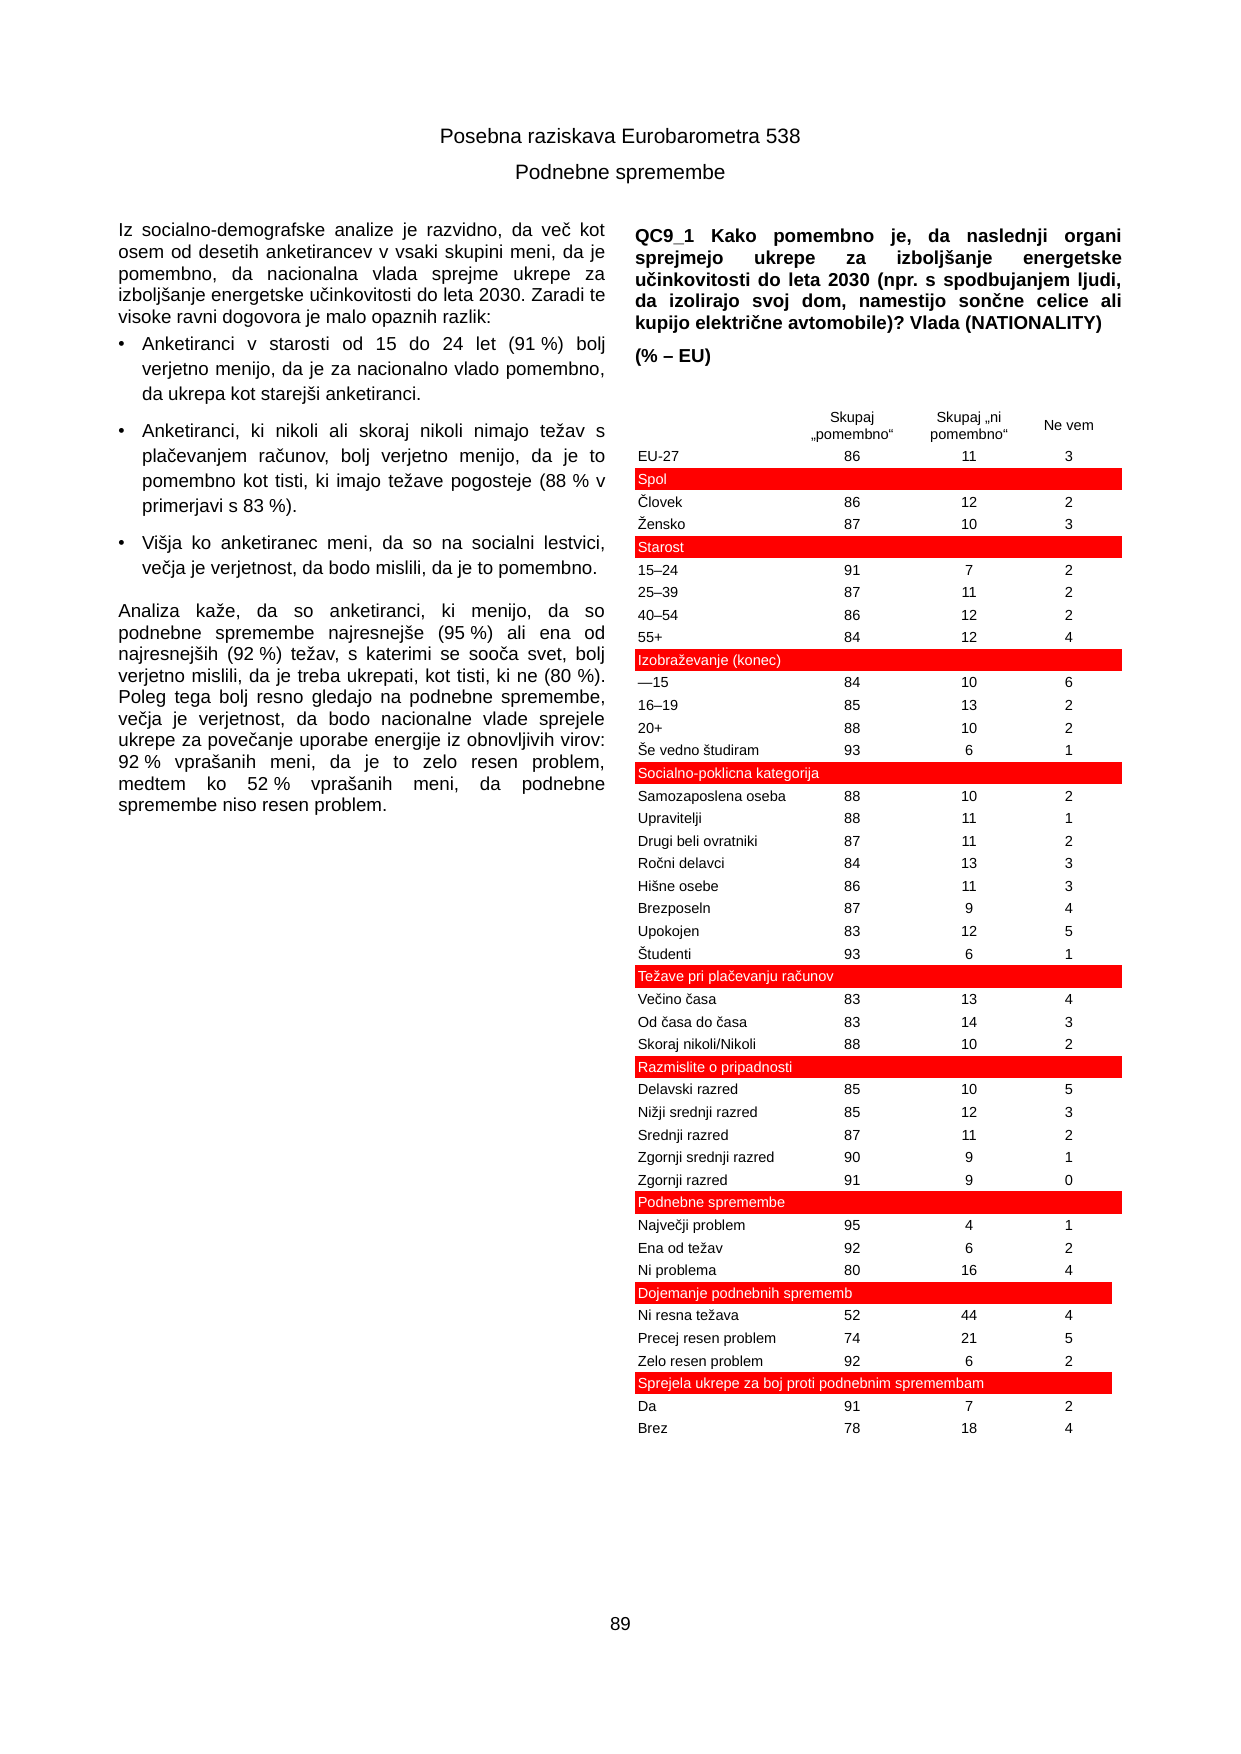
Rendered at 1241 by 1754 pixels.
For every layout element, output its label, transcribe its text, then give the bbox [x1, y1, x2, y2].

table_cell Upravitelji [635, 807, 795, 829]
table_cell Največji problem [635, 1214, 795, 1236]
table_cell [1109, 739, 1122, 762]
table_cell 88 [795, 1033, 909, 1056]
table_header [1109, 406, 1122, 445]
table_cell [1109, 1327, 1122, 1349]
table_cell 6 [1029, 671, 1108, 694]
list Višja ko anketiranec meni, da so na socialni lestvici, večja je verjetnost, da bodo mislili, da je to pomembno. [118, 532, 605, 578]
table_cell Zgornji srednji razred [635, 1146, 795, 1168]
table_cell 16 [909, 1259, 1029, 1282]
table_cell [1109, 1010, 1122, 1033]
table_cell 3 [1029, 852, 1108, 875]
table_cell Brezposeln [635, 897, 795, 920]
table_cell 10 [909, 784, 1029, 807]
table_cell 3 [1029, 875, 1108, 897]
table_cell Brez [635, 1417, 795, 1440]
table_cell [1109, 1033, 1122, 1056]
table_cell 6 [909, 1349, 1029, 1372]
table_cell [1109, 988, 1122, 1010]
table_cell [1109, 875, 1122, 897]
table_cell 11 [909, 807, 1029, 829]
table_cell 87 [795, 581, 909, 603]
table_cell 13 [909, 694, 1029, 716]
table_cell 4 [909, 1214, 1029, 1236]
table_cell 90 [795, 1146, 909, 1168]
table_cell 84 [795, 671, 909, 694]
table_cell Delavski razred [635, 1078, 795, 1101]
table_cell 4 [1029, 626, 1108, 649]
table_cell 87 [795, 1123, 909, 1146]
table_cell 92 [795, 1349, 909, 1372]
table_cell [1109, 1123, 1122, 1146]
table_cell Večino časa [635, 988, 795, 1010]
table_header Skupaj „ni pomembno“ [909, 406, 1029, 445]
table_cell [1109, 445, 1122, 468]
table_cell [1112, 1282, 1122, 1304]
table_cell 2 [1029, 830, 1108, 852]
table_cell Spol [635, 468, 1122, 490]
table_cell 84 [795, 626, 909, 649]
table_cell 2 [1029, 1033, 1108, 1056]
table_cell 84 [795, 852, 909, 875]
table_cell 86 [795, 445, 909, 468]
table_cell 16–19 [635, 694, 795, 716]
table_cell [1109, 1078, 1122, 1101]
table_cell 6 [909, 1236, 1029, 1259]
table_cell 2 [1029, 694, 1108, 716]
table_cell EU-27 [635, 445, 795, 468]
table_cell 93 [795, 739, 909, 762]
table_cell 1 [1029, 943, 1108, 965]
table_cell —15 [635, 671, 795, 694]
table_cell [1109, 943, 1122, 965]
table_cell 10 [909, 513, 1029, 536]
table_cell 3 [1029, 445, 1108, 468]
table_cell Ni resna težava [635, 1304, 795, 1327]
table_cell 4 [1029, 988, 1108, 1010]
table_cell 11 [909, 875, 1029, 897]
table_cell 10 [909, 671, 1029, 694]
table_cell Drugi beli ovratniki [635, 830, 795, 852]
table_cell 9 [909, 897, 1029, 920]
list Anketiranci v starosti od 15 do 24 let (91 %) bolj verjetno menijo, da je za nacionalno vlado pomembno, da ukrepa kot starejši anketiranci. [118, 333, 605, 404]
table_cell 18 [909, 1417, 1029, 1440]
table_cell 1 [1029, 807, 1108, 829]
table_cell Zgornji razred [635, 1169, 795, 1191]
table_cell 5 [1029, 1078, 1108, 1101]
table_cell 87 [795, 830, 909, 852]
table_cell [1109, 1304, 1122, 1327]
table_cell [1109, 784, 1122, 807]
table_cell 1 [1029, 1214, 1108, 1236]
text QC9_1 Kako pomembno je, da naslednji organi sprejmejo ukrepe za izboljšanje energetske učinkovitosti do leta 2030 (npr. s spodbujanjem ljudi, da izolirajo svoj dom, namestijo sončne celice ali kupijo električne avtomobile)? Vlada (NATIONALITY) [635, 225, 1122, 333]
table_cell 87 [795, 513, 909, 536]
table_cell [1109, 671, 1122, 694]
table_cell 80 [795, 1259, 909, 1282]
table_cell Sprejela ukrepe za boj proti podnebnim spremembam [635, 1372, 1112, 1394]
table_cell 4 [1029, 1304, 1108, 1327]
table_cell 7 [909, 558, 1029, 581]
table_cell 25–39 [635, 581, 795, 603]
table_cell 4 [1029, 1259, 1108, 1282]
table_cell Hišne osebe [635, 875, 795, 897]
table_cell 11 [909, 445, 1029, 468]
table_cell 2 [1029, 716, 1108, 739]
table_cell 92 [795, 1236, 909, 1259]
table_cell Socialno-poklicna kategorija [635, 762, 1122, 784]
table_cell Izobraževanje (konec) [635, 649, 1122, 671]
table_cell 74 [795, 1327, 909, 1349]
table_cell Zelo resen problem [635, 1349, 795, 1372]
table_cell [1109, 581, 1122, 603]
table_cell 3 [1029, 1101, 1108, 1123]
table_cell 12 [909, 490, 1029, 513]
table_cell 91 [795, 558, 909, 581]
table_cell 2 [1029, 1236, 1108, 1259]
table_cell [1109, 1169, 1122, 1191]
table_cell 52 [795, 1304, 909, 1327]
table_cell [1109, 1395, 1122, 1417]
table_cell 87 [795, 897, 909, 920]
table_cell 86 [795, 490, 909, 513]
table_cell 14 [909, 1010, 1029, 1033]
table_cell 7 [909, 1395, 1029, 1417]
table_cell 5 [1029, 920, 1108, 942]
table_cell 55+ [635, 626, 795, 649]
table_cell 88 [795, 784, 909, 807]
table_cell 4 [1029, 1417, 1108, 1440]
table_cell 9 [909, 1146, 1029, 1168]
table_cell 85 [795, 694, 909, 716]
table_cell 10 [909, 1078, 1029, 1101]
table_cell [1109, 604, 1122, 626]
table_cell Ena od težav [635, 1236, 795, 1259]
table_header Skupaj „pomembno“ [795, 406, 909, 445]
text Iz socialno-demografske analize je razvidno, da več kot osem od desetih anketirancev v vsaki skupini meni, da je pomembno, da nacionalna vlada sprejme ukrepe za izboljšanje energetske učinkovitosti do leta 2030. Zaradi te visoke ravni dogovora je malo opaznih razlik: [118, 219, 605, 327]
table_cell [1109, 852, 1122, 875]
table_cell 93 [795, 943, 909, 965]
table_cell [1109, 920, 1122, 942]
table_cell 95 [795, 1214, 909, 1236]
table_cell [1109, 1101, 1122, 1123]
table_cell Še vedno študiram [635, 739, 795, 762]
table_cell 91 [795, 1169, 909, 1191]
table_cell [1109, 513, 1122, 536]
table_cell 85 [795, 1078, 909, 1101]
table_cell 83 [795, 988, 909, 1010]
table_cell 83 [795, 920, 909, 942]
table_cell 13 [909, 852, 1029, 875]
table_cell 1 [1029, 739, 1108, 762]
table_cell 1 [1029, 1146, 1108, 1168]
table_cell Samozaposlena oseba [635, 784, 795, 807]
table_cell 40–54 [635, 604, 795, 626]
table_cell 4 [1029, 897, 1108, 920]
table_cell 11 [909, 581, 1029, 603]
table_cell 11 [909, 1123, 1029, 1146]
table_cell Podnebne spremembe [635, 1191, 1122, 1214]
table_cell 2 [1029, 1349, 1108, 1372]
table_cell 15–24 [635, 558, 795, 581]
table_cell Da [635, 1395, 795, 1417]
table_cell 44 [909, 1304, 1029, 1327]
table_cell Žensko [635, 513, 795, 536]
list Anketiranci, ki nikoli ali skoraj nikoli nimajo težav s plačevanjem računov, bolj verjetno menijo, da je to pomembno kot tisti, ki imajo težave pogosteje (88 % v primerjavi s 83 %). [118, 420, 605, 516]
table_cell 5 [1029, 1327, 1108, 1349]
table_cell 0 [1029, 1169, 1108, 1191]
table_cell [1109, 1259, 1122, 1282]
table_cell Srednji razred [635, 1123, 795, 1146]
table_cell Od časa do časa [635, 1010, 795, 1033]
table_cell Starost [635, 536, 1122, 558]
table_cell Študenti [635, 943, 795, 965]
text Analiza kaže, da so anketiranci, ki menijo, da so podnebne spremembe najresnejše (95 %) ali ena od najresnejših (92 %) težav, s katerimi se sooča svet, bolj verjetno mislili, da je treba ukrepati, kot tisti, ki ne (80 %). Poleg tega bolj resno gledajo na podnebne spremembe, večja je verjetnost, da bodo nacionalne vlade sprejele ukrepe za povečanje uporabe energije iz obnovljivih virov: 92 % vprašanih meni, da je to zelo resen problem, medtem ko 52 % vprašanih meni, da podnebne spremembe niso resen problem. [118, 600, 605, 816]
table_cell [1109, 1214, 1122, 1236]
table_cell 6 [909, 943, 1029, 965]
table_cell [1109, 807, 1122, 829]
table_cell 83 [795, 1010, 909, 1033]
table_header Ne vem [1029, 406, 1108, 445]
table_cell 78 [795, 1417, 909, 1440]
table_cell 12 [909, 626, 1029, 649]
table_cell 10 [909, 1033, 1029, 1056]
table_cell 2 [1029, 581, 1108, 603]
table_cell 86 [795, 604, 909, 626]
table_cell [1109, 716, 1122, 739]
table_cell Ni problema [635, 1259, 795, 1282]
table_cell [1109, 490, 1122, 513]
table_cell [1112, 1372, 1122, 1394]
table_cell 85 [795, 1101, 909, 1123]
table_cell 88 [795, 716, 909, 739]
table_cell 11 [909, 830, 1029, 852]
table_cell 13 [909, 988, 1029, 1010]
table_cell 2 [1029, 1395, 1108, 1417]
table_cell Ročni delavci [635, 852, 795, 875]
table_cell 2 [1029, 558, 1108, 581]
table_cell [1109, 1349, 1122, 1372]
text (% – EU) [635, 345, 1122, 366]
table_cell 88 [795, 807, 909, 829]
table_cell 10 [909, 716, 1029, 739]
table_cell 2 [1029, 490, 1108, 513]
table_cell 86 [795, 875, 909, 897]
table_cell [1109, 1417, 1122, 1440]
table_cell [1109, 1236, 1122, 1259]
table_cell [1109, 897, 1122, 920]
table_cell Dojemanje podnebnih sprememb [635, 1282, 1112, 1304]
table_cell 12 [909, 920, 1029, 942]
table_cell 20+ [635, 716, 795, 739]
table_cell Težave pri plačevanju računov [635, 965, 1122, 988]
table_cell Nižji srednji razred [635, 1101, 795, 1123]
table_cell 6 [909, 739, 1029, 762]
table_cell [1109, 694, 1122, 716]
table_cell 9 [909, 1169, 1029, 1191]
table_cell 21 [909, 1327, 1029, 1349]
table_cell 3 [1029, 1010, 1108, 1033]
table_cell Človek [635, 490, 795, 513]
table_cell 2 [1029, 1123, 1108, 1146]
table_cell [1109, 830, 1122, 852]
table_cell [1109, 626, 1122, 649]
table_cell 3 [1029, 513, 1108, 536]
table_cell 12 [909, 1101, 1029, 1123]
table_cell 12 [909, 604, 1029, 626]
table_cell Precej resen problem [635, 1327, 795, 1349]
table_cell [1109, 558, 1122, 581]
table_header [635, 406, 795, 445]
table_cell [1109, 1146, 1122, 1168]
table_cell Upokojen [635, 920, 795, 942]
table_cell 2 [1029, 784, 1108, 807]
table_cell 2 [1029, 604, 1108, 626]
table_cell 91 [795, 1395, 909, 1417]
table_cell Razmislite o pripadnosti [635, 1056, 1122, 1078]
table_cell Skoraj nikoli/Nikoli [635, 1033, 795, 1056]
